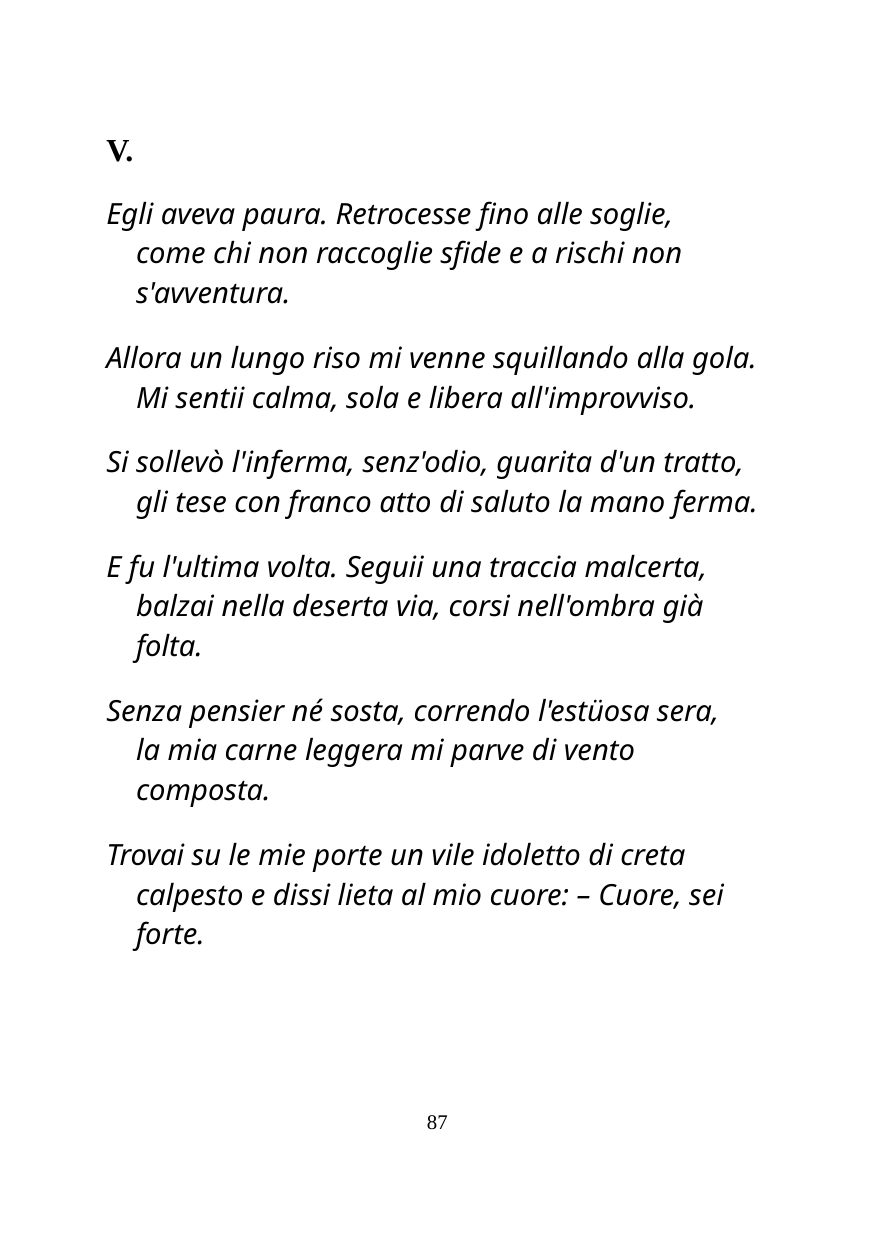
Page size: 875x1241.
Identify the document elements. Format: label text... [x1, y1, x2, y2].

text Senza pensier né sosta, correndo l'estüosa sera, la mia carne leggera mi parve di vento composta. [106, 690, 768, 809]
text E fu l'ultima volta. Seguii una traccia malcerta, balzai nella deserta via, corsi nell'ombra già folta. [106, 546, 768, 665]
text Si sollevò l'inferma, senz'odio, guarita d'un tratto, gli tese con franco atto di saluto la mano ferma. [106, 442, 768, 521]
subtitle V. [106, 131, 768, 168]
text Trovai su le mie porte un vile idoletto di creta calpesto e dissi lieta al mio cuore: – Cuore, sei forte. [106, 834, 768, 953]
text Allora un lungo riso mi venne squillando alla gola. Mi sentii calma, sola e libera all'improvviso. [106, 337, 768, 417]
text Egli aveva paura. Retrocesse fino alle soglie, come chi non raccoglie sfide e a rischi non s'avventura. [106, 193, 768, 312]
